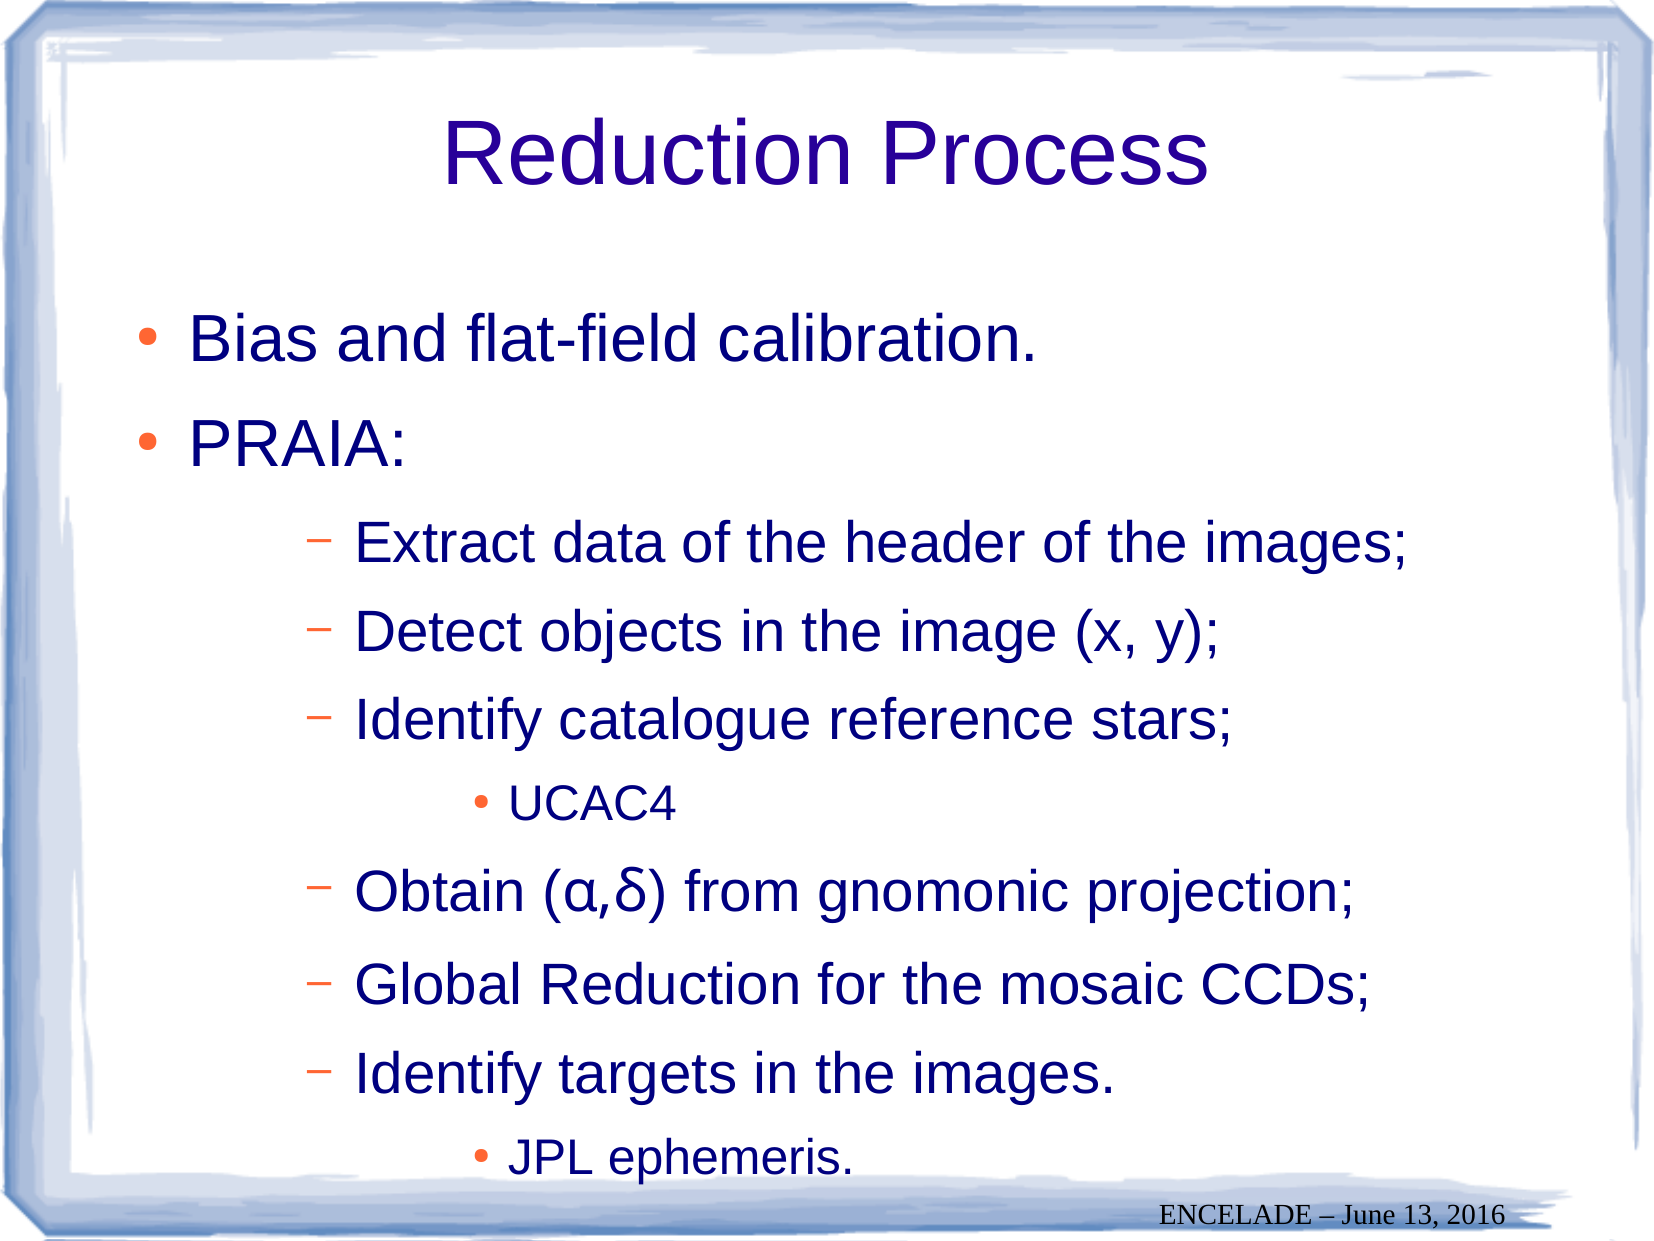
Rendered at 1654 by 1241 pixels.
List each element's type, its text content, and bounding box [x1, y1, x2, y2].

list Bias and flat-field calibration. PRAIA: Extract data of the header of the images; Detect objects in the image (x, y); Identify catalogue reference stars; UCAC4 Obtain (α,δ) from gnomonic projection; Global Reduction for the mosaic CCDs; Identify targets in the images. JPL ephemeris. [118, 301, 1571, 1173]
title Reduction Process [82, 49, 1571, 257]
picture [0, 0, 1654, 1241]
